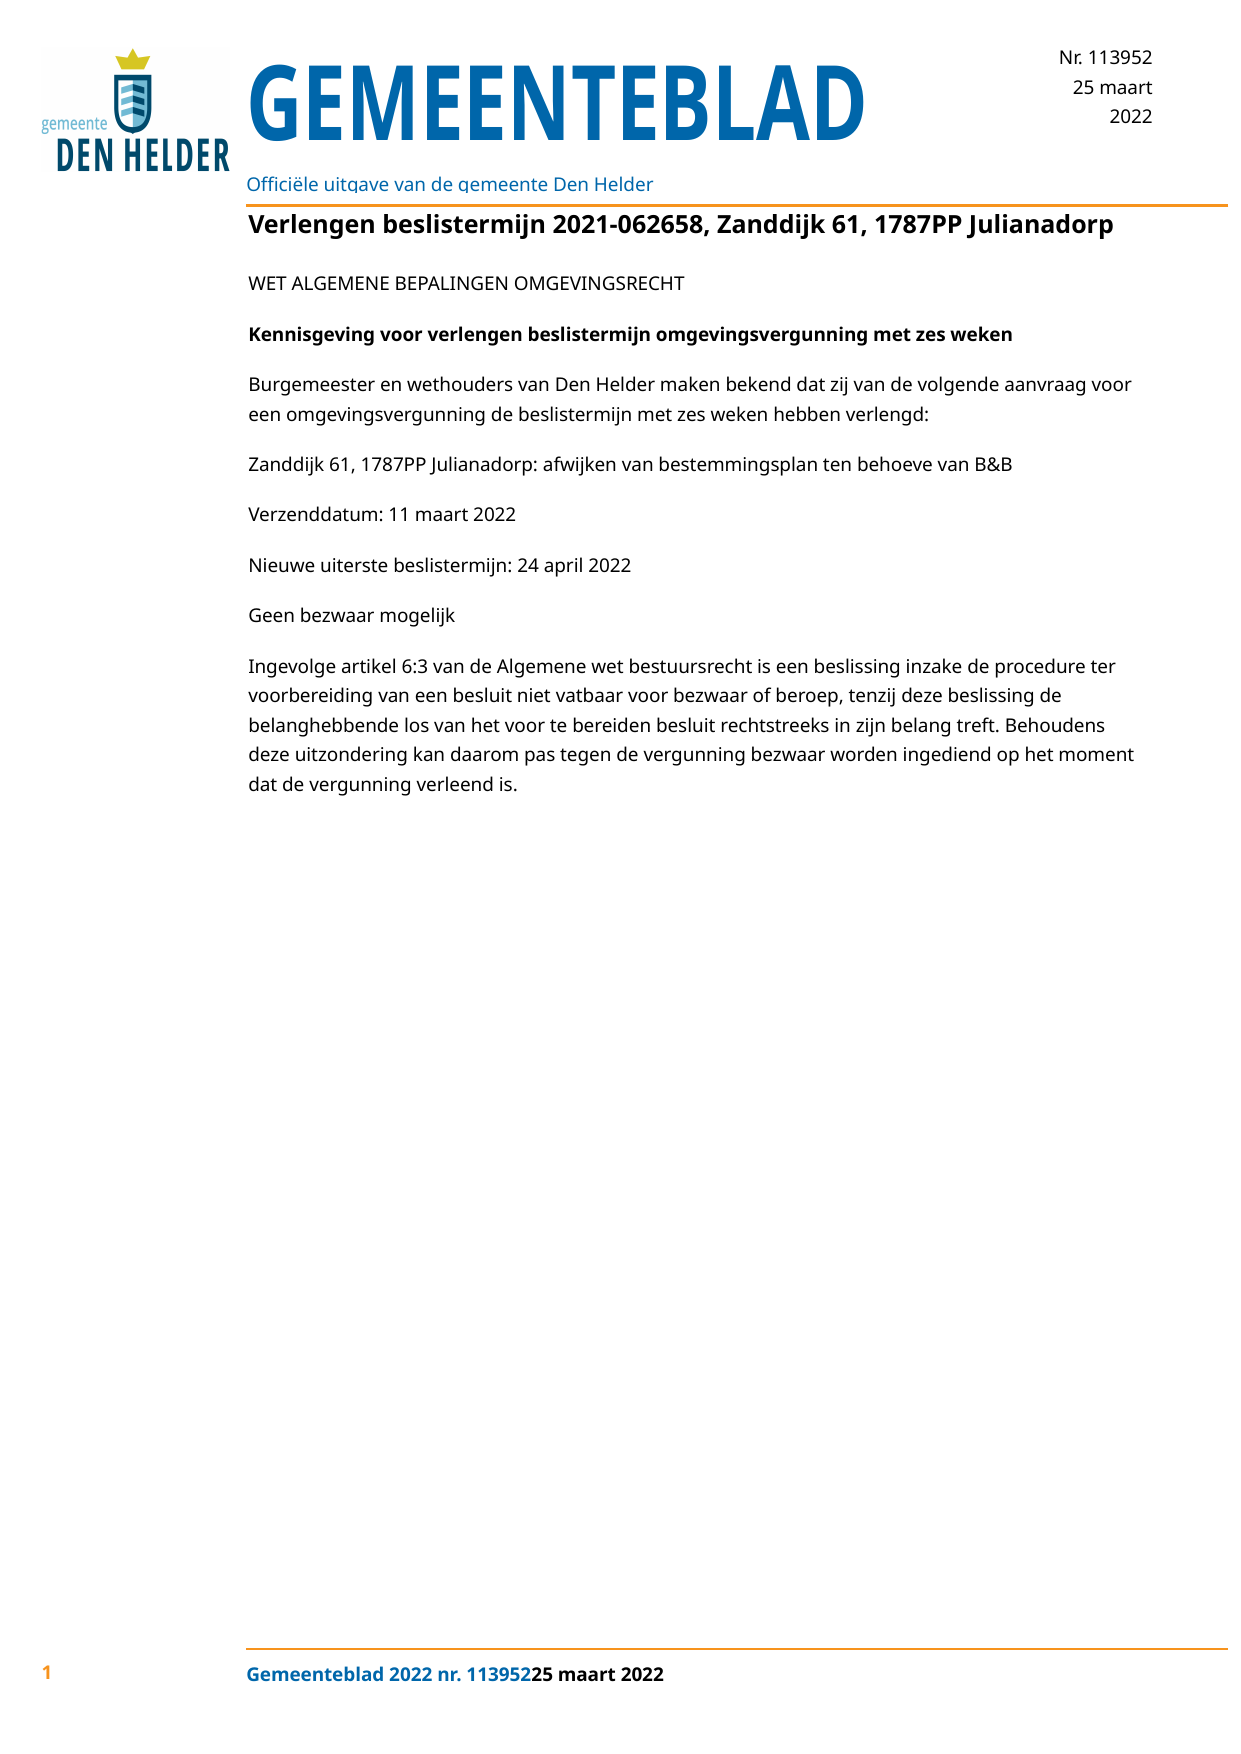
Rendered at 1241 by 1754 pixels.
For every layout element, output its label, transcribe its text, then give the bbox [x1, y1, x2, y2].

text Verlengen beslistermijn 2021-062658, Zanddijk 61, 1787PP Julianadorp [248, 207, 1152, 241]
text Zanddijk 61, 1787PP Julianadorp: afwijken van bestemmingsplan ten behoeve van B&B [248, 451, 1152, 477]
picture [220, 160, 224, 172]
picture [41, 47, 231, 172]
text Kennisgeving voor verlengen beslistermijn omgevingsvergunning met zes weken [248, 321, 1152, 346]
text WET ALGEMENE BEPALINGEN OMGEVINGSRECHT [248, 270, 1152, 296]
picture [130, 157, 135, 172]
text Burgemeester en wethouders van Den Helder maken bekend dat zij van de volgende aanvraag voor een omgevingsvergunning de beslistermijn met zes weken hebben verlengd: [248, 371, 1152, 426]
picture [63, 144, 68, 165]
text Geen bezwaar mogelijk [248, 602, 1152, 628]
text Verzenddatum: 11 maart 2022 [248, 502, 1152, 527]
text Ingevolge artikel 6:3 van de Algemene wet bestuursrecht is een beslissing inzake de procedure ter voorbereiding van een besluit niet vatbaar voor bezwaar of beroep, tenzij deze beslissing de belanghebbende los van het voor te bereiden besluit rechtstreeks in zijn belang treft. Behoudens deze uitzondering kan daarom pas tegen de vergunning bezwaar worden ingediend op het moment dat de vergunning verleend is. [248, 653, 1152, 797]
picture [100, 154, 106, 172]
picture [182, 144, 187, 165]
text Nieuwe uiterste beslistermijn: 24 april 2022 [248, 552, 1152, 578]
